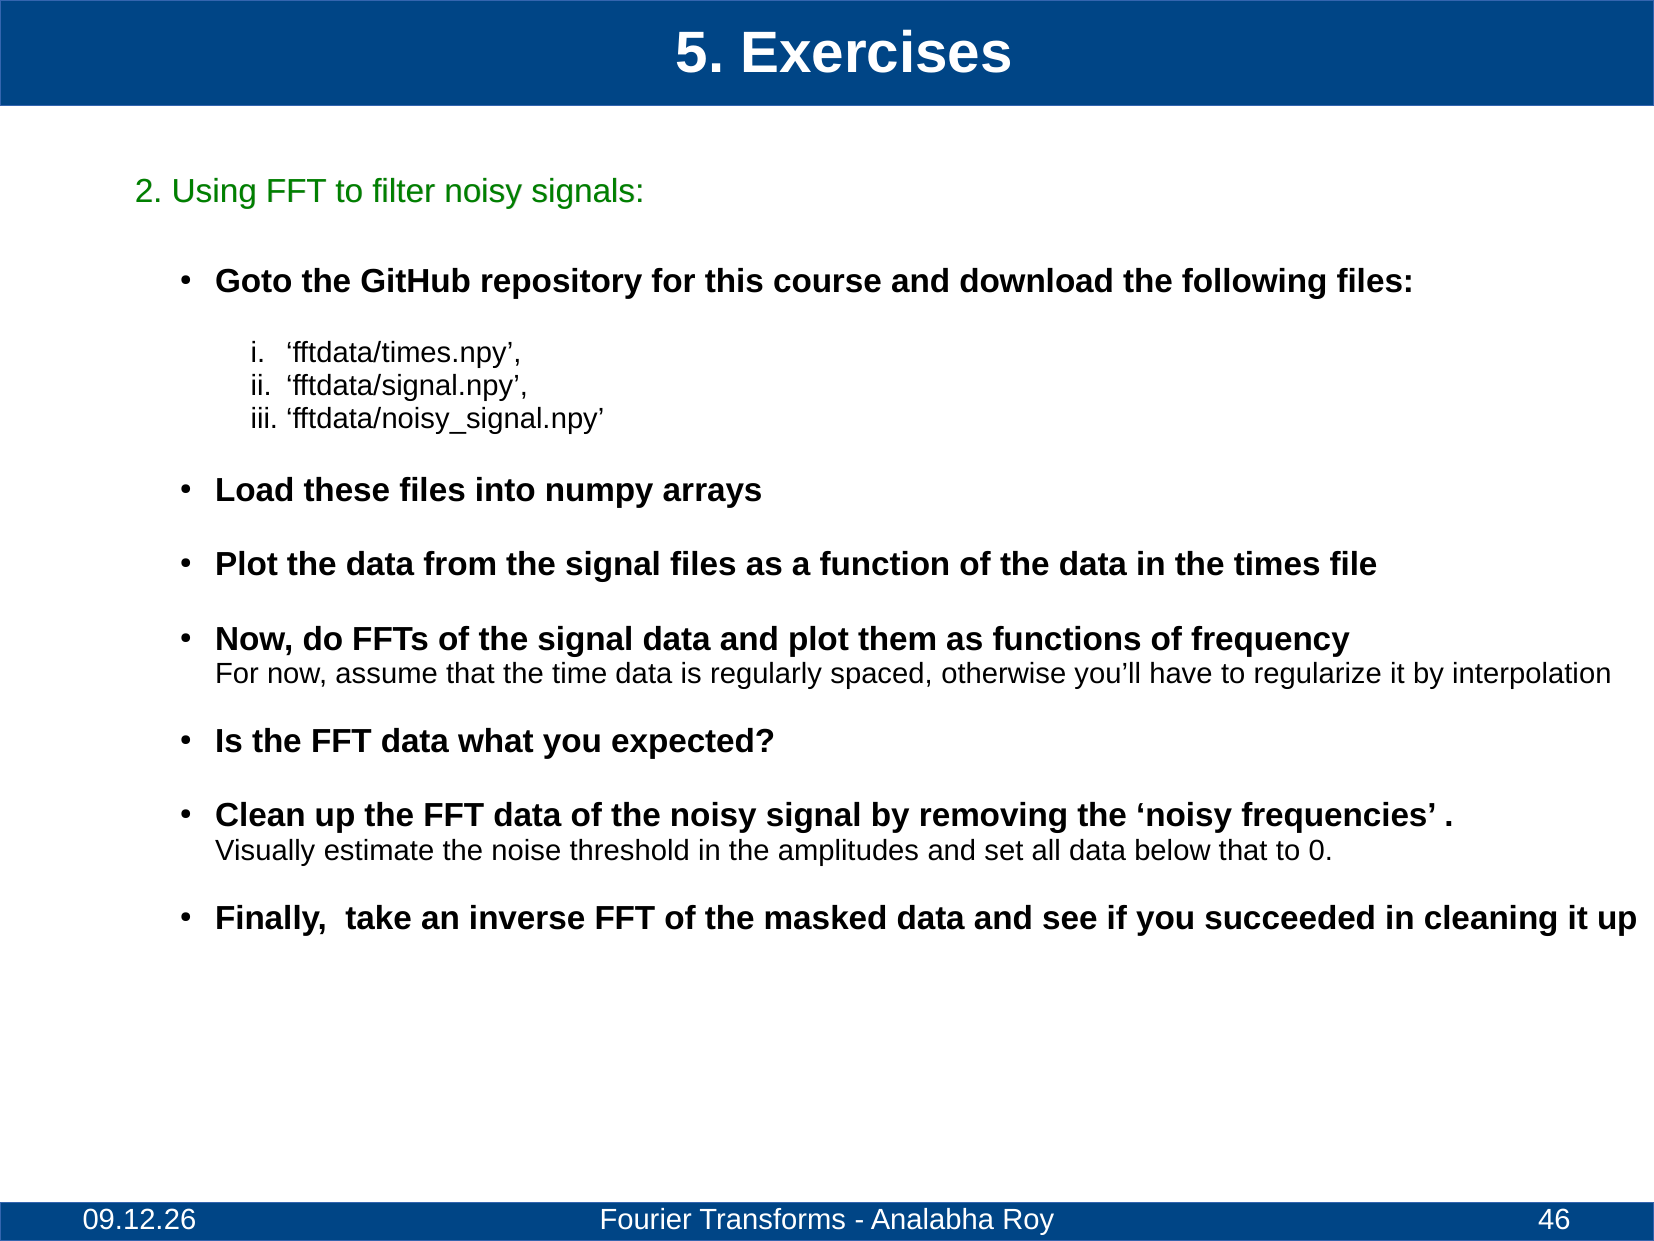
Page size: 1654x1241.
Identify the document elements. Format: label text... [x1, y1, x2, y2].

text_box 2. Using FFT to filter noisy signals: [120, 165, 951, 218]
title 5. Exercises [0, 0, 1654, 106]
text_box Goto the GitHub repository for this course and download the following files: ‘fftdata/times.npy’, ‘fftdata/signal.npy’, ‘fftdata/noisy_signal.npy’ Load these files into numpy arrays Plot the data from the signal files as a function of the data in the times file Now, do FFTs of the signal data and plot them as functions of frequency For now, assume that the time data is regularly spaced, otherwise you’ll have to regularize it by interpolation Is the FFT data what you expected? Clean up the FFT data of the noisy signal by removing the ‘noisy frequencies’ . Visually estimate the noise threshold in the amplitudes and set all data below that to 0. Finally, take an inverse FFT of the masked data and see if you succeeded in cleaning it up [165, 255, 1654, 987]
